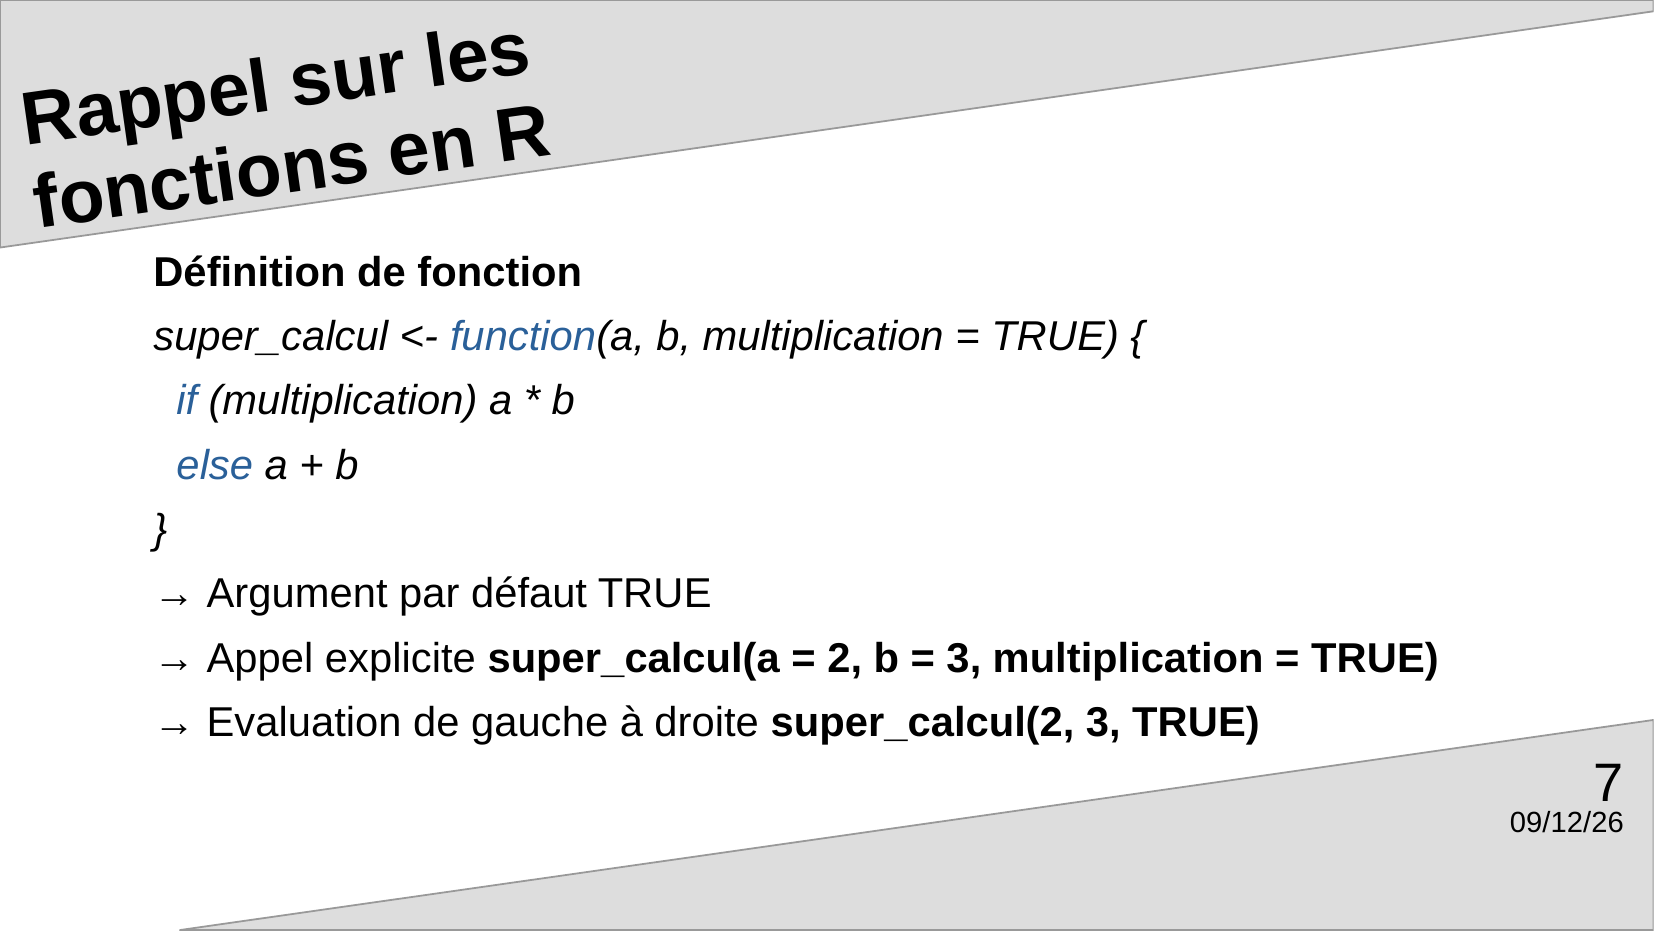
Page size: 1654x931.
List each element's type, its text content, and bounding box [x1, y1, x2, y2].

title Rappel sur les fonctions en R [16, 0, 1502, 245]
list Définition de fonction super_calcul <- function(a, b, multiplication = TRUE) { if (multiplication) a * b else a + b } → Argument par défaut TRUE → Appel explicite super_calcul(a = 2, b = 3, multiplication = TRUE) → Evaluation de gauche à droite super_calcul(2, 3, TRUE) [82, 248, 1538, 789]
